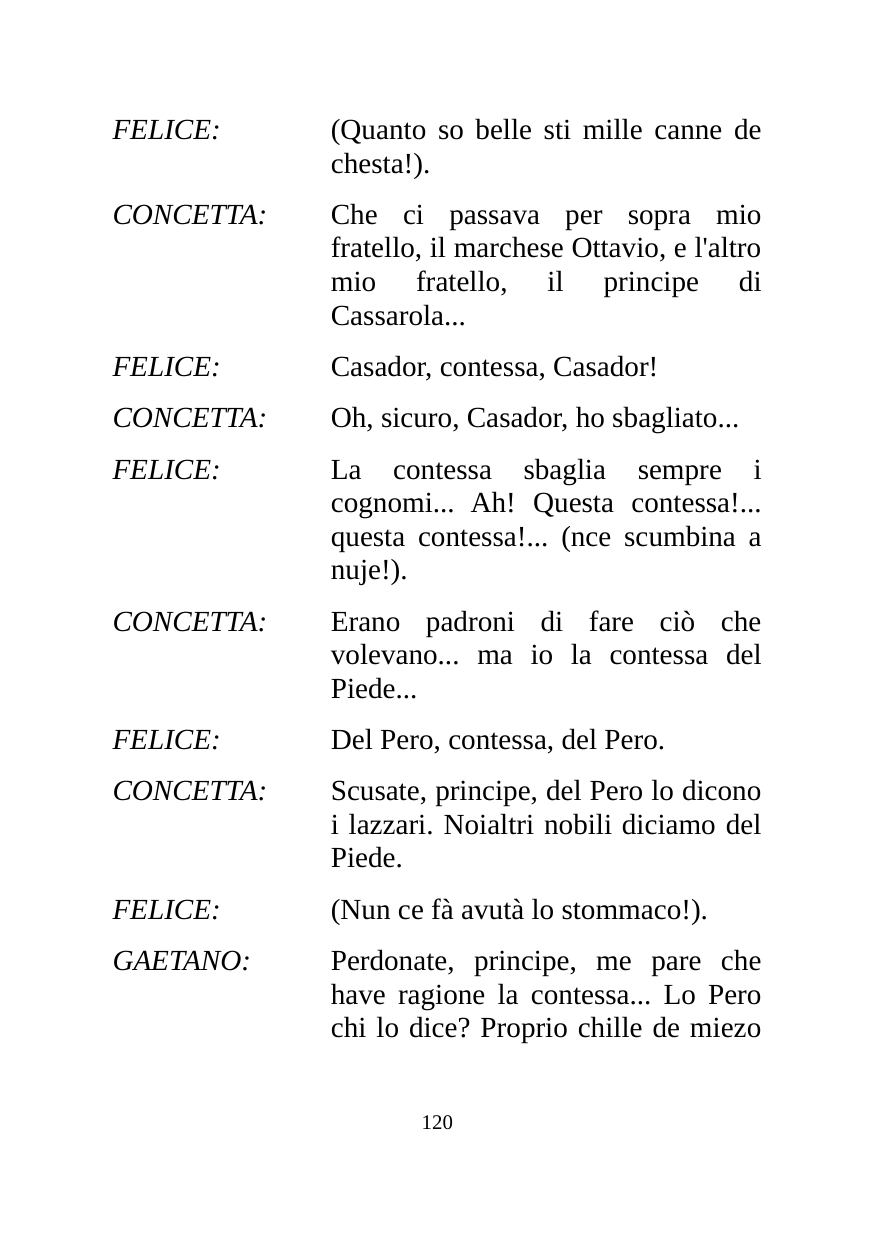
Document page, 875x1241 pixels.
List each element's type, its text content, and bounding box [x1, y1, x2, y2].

table_cell CONCETTA: [106, 598, 325, 716]
table_cell (Quanto so belle sti mille canne de chesta!). [325, 106, 768, 191]
table_cell FELICE: [106, 446, 325, 598]
table_cell CONCETTA: [106, 768, 325, 886]
table_cell CONCETTA: [106, 191, 325, 343]
table_cell FELICE: [106, 343, 325, 394]
table_cell FELICE: [106, 716, 325, 768]
table_cell Del Pero, contessa, del Pero. [325, 716, 768, 768]
table_cell Erano padroni di fare ciò che volevano... ma io la contessa del Piede... [325, 598, 768, 716]
table_cell FELICE: [106, 106, 325, 191]
table_cell Perdonate, principe, me pare che have ragione la contessa... Lo Pero chi lo dice? Proprio chille de miezo [325, 938, 768, 1050]
table_cell Scusate, principe, del Pero lo dicono i lazzari. Noialtri nobili diciamo del Piede. [325, 768, 768, 886]
table_cell Che ci passava per sopra mio fratello, il marchese Ottavio, e l'altro mio fratello, il principe di Cassarola... [325, 191, 768, 343]
table_cell Oh, sicuro, Casador, ho sbagliato... [325, 395, 768, 446]
table_cell GAETANO: [106, 938, 325, 1050]
table_cell La contessa sbaglia sempre i cognomi... Ah! Questa contessa!... questa contessa!... (nce scumbina a nuje!). [325, 446, 768, 598]
table_cell (Nun ce fà avutà lo stommaco!). [325, 886, 768, 937]
table_cell CONCETTA: [106, 395, 325, 446]
table_cell Casador, contessa, Casador! [325, 343, 768, 394]
table_cell FELICE: [106, 886, 325, 937]
